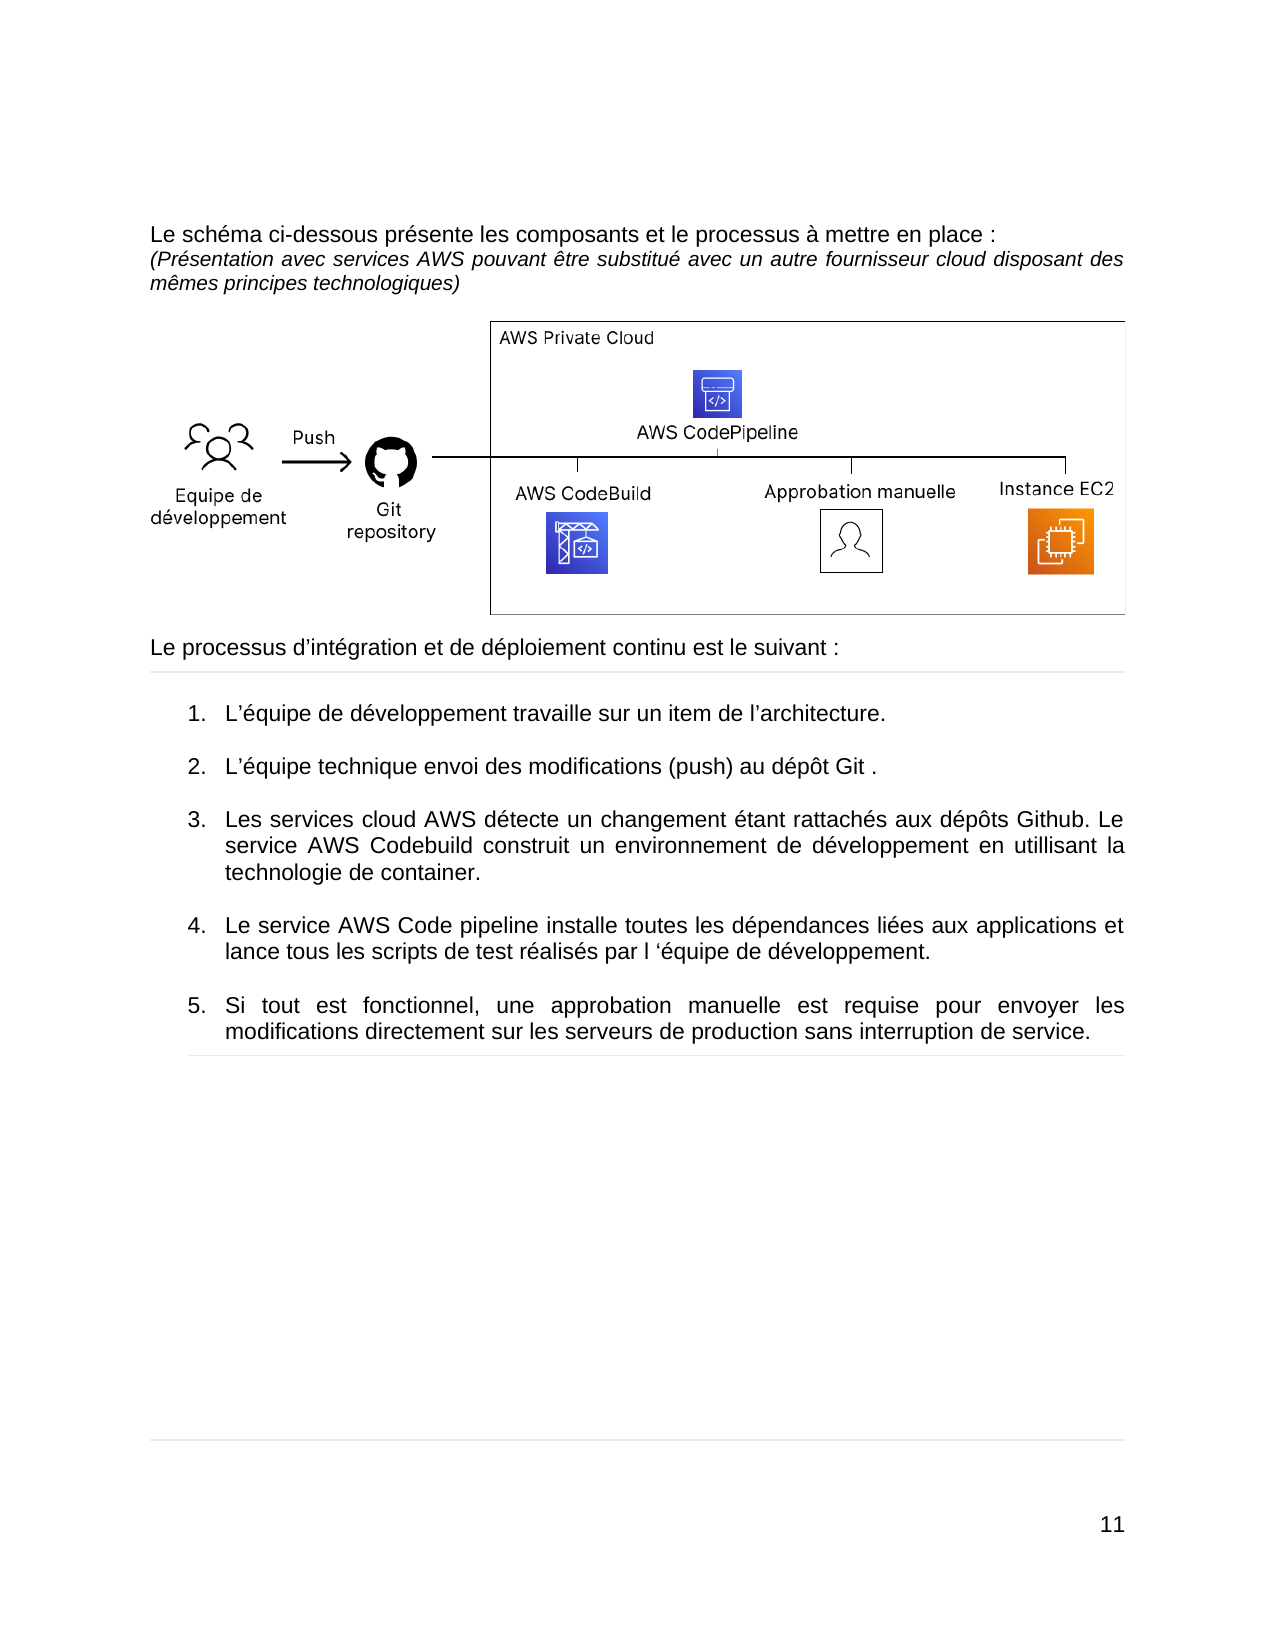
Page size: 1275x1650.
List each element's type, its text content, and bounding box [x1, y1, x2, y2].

list Le service AWS Code pipeline installe toutes les dépendances liées aux applications et lance tous les scripts de test réalisés par l ‘équipe de développement. [187, 912, 1125, 965]
list Les services cloud AWS détecte un changement étant rattachés aux dépôts Github. Le service AWS Codebuild construit un environnement de développement en utillisant la technologie de container. [187, 806, 1125, 885]
list Si tout est fonctionnel, une approbation manuelle est requise pour envoyer les modifications directement sur les serveurs de production sans interruption de service. [187, 992, 1125, 1056]
list L’équipe technique envoi des modifications (push) au dépôt Git . [187, 753, 1125, 779]
text Le schéma ci-dessous présente les composants et le processus à mettre en place : [150, 221, 1125, 247]
text (Présentation avec services AWS pouvant être substitué avec un autre fournisseur cloud disposant des mêmes principes technologiques) [150, 247, 1125, 295]
list L’équipe de développement travaille sur un item de l’architecture. [187, 699, 1125, 726]
text Le processus d’intégration et de déploiement continu est le suivant : [150, 615, 1125, 671]
picture [150, 321, 1125, 615]
